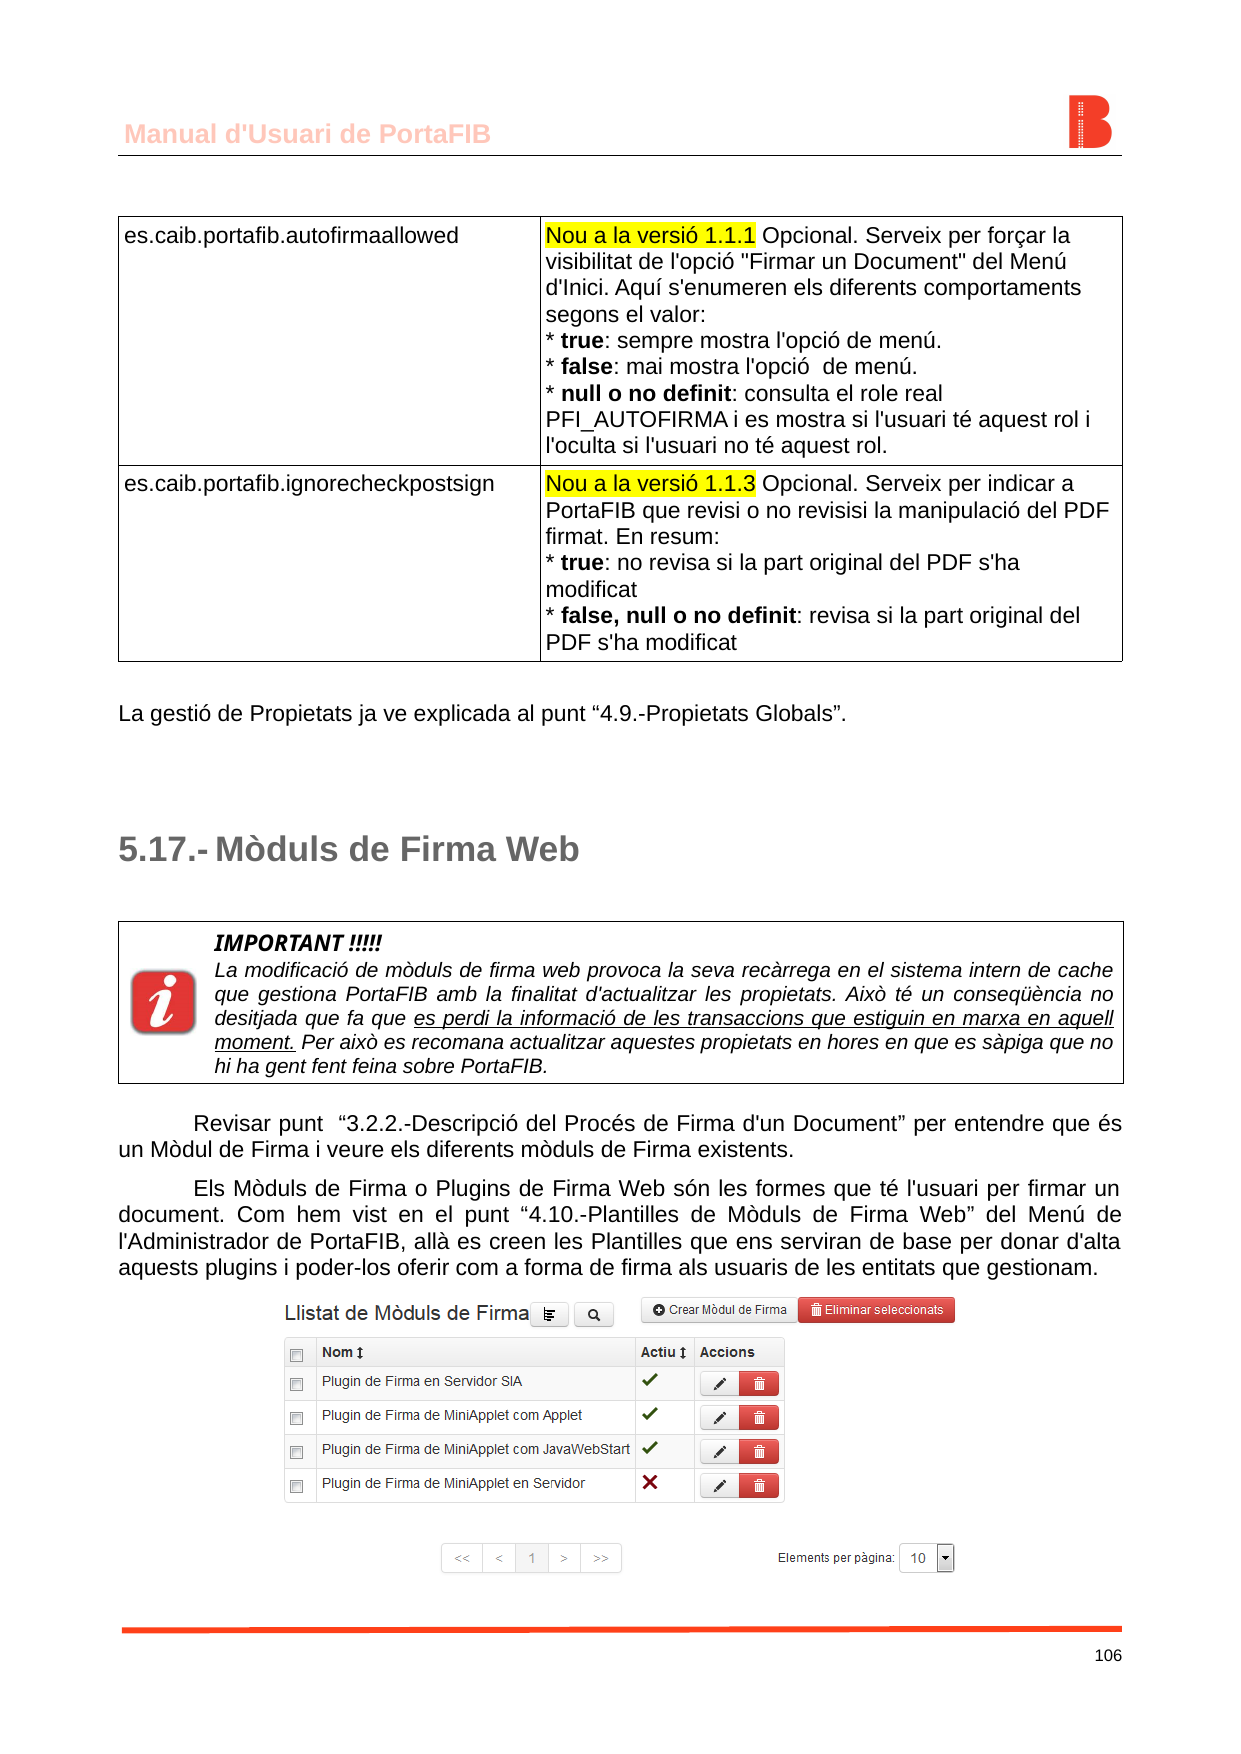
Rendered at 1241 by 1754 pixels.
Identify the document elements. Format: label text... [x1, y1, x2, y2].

table_cell es.caib.portafib.ignorecheckpostsign [119, 466, 540, 661]
picture [277, 1292, 963, 1584]
picture [129, 968, 198, 1036]
text La gestió de Propietats ja ve explicada al punt “4.9.-Propietats Globals”. [118, 699, 1122, 726]
table_cell es.caib.portafib.autofirmaallowed [119, 217, 540, 464]
picture [1063, 94, 1117, 150]
table_header IMPORTANT !!!!! La modificació de mòduls de firma web provoca la seva recàrrega en el sistema intern de cache que gestiona PortaFIB amb la finalitat d'actualitzar les propietats. Això té un conseqüència no desitjada que fa que es perdi la informació de les transaccions que estiguin en marxa en aquell moment. Per això es recomana actualitzar aquestes propietats en hores en que es sàpiga que no hi ha gent fent feina sobre PortaFIB. [209, 922, 1123, 1083]
text Els Mòduls de Firma o Plugins de Firma Web són les formes que té l'usuari per firmar un document. Com hem vist en el punt “4.10.-Plantilles de Mòduls de Firma Web” del Menú de l'Administrador de PortaFIB, allà es creen les Plantilles que ens serviran de base per donar d'alta aquests plugins i poder-los oferir com a forma de firma als usuaris de les entitats que gestionam. [118, 1175, 1122, 1280]
text Revisar punt “3.2.2.-Descripció del Procés de Firma d'un Document” per entendre que és un Mòdul de Firma i veure els diferents mòduls de Firma existents. [118, 1110, 1122, 1162]
table_header [119, 922, 209, 1083]
table_cell Nou a la versió 1.1.1 Opcional. Serveix per forçar la visibilitat de l'opció "Firmar un Document" del Menú d'Inici. Aquí s'enumeren els diferents comportaments segons el valor: * true: sempre mostra l'opció de menú. * false: mai mostra l'opció de menú. * null o no definit: consulta el role real PFI_AUTOFIRMA i es mostra si l'usuari té aquest rol i l'oculta si l'usuari no té aquest rol. [541, 217, 1122, 464]
table_cell Nou a la versió 1.1.3 Opcional. Serveix per indicar a PortaFIB que revisi o no revisisi la manipulació del PDF firmat. En resum: * true: no revisa si la part original del PDF s'ha modificat * false, null o no definit: revisa si la part original del PDF s'ha modificat [541, 466, 1122, 661]
subtitle Mòduls de Firma Web [118, 828, 1122, 869]
